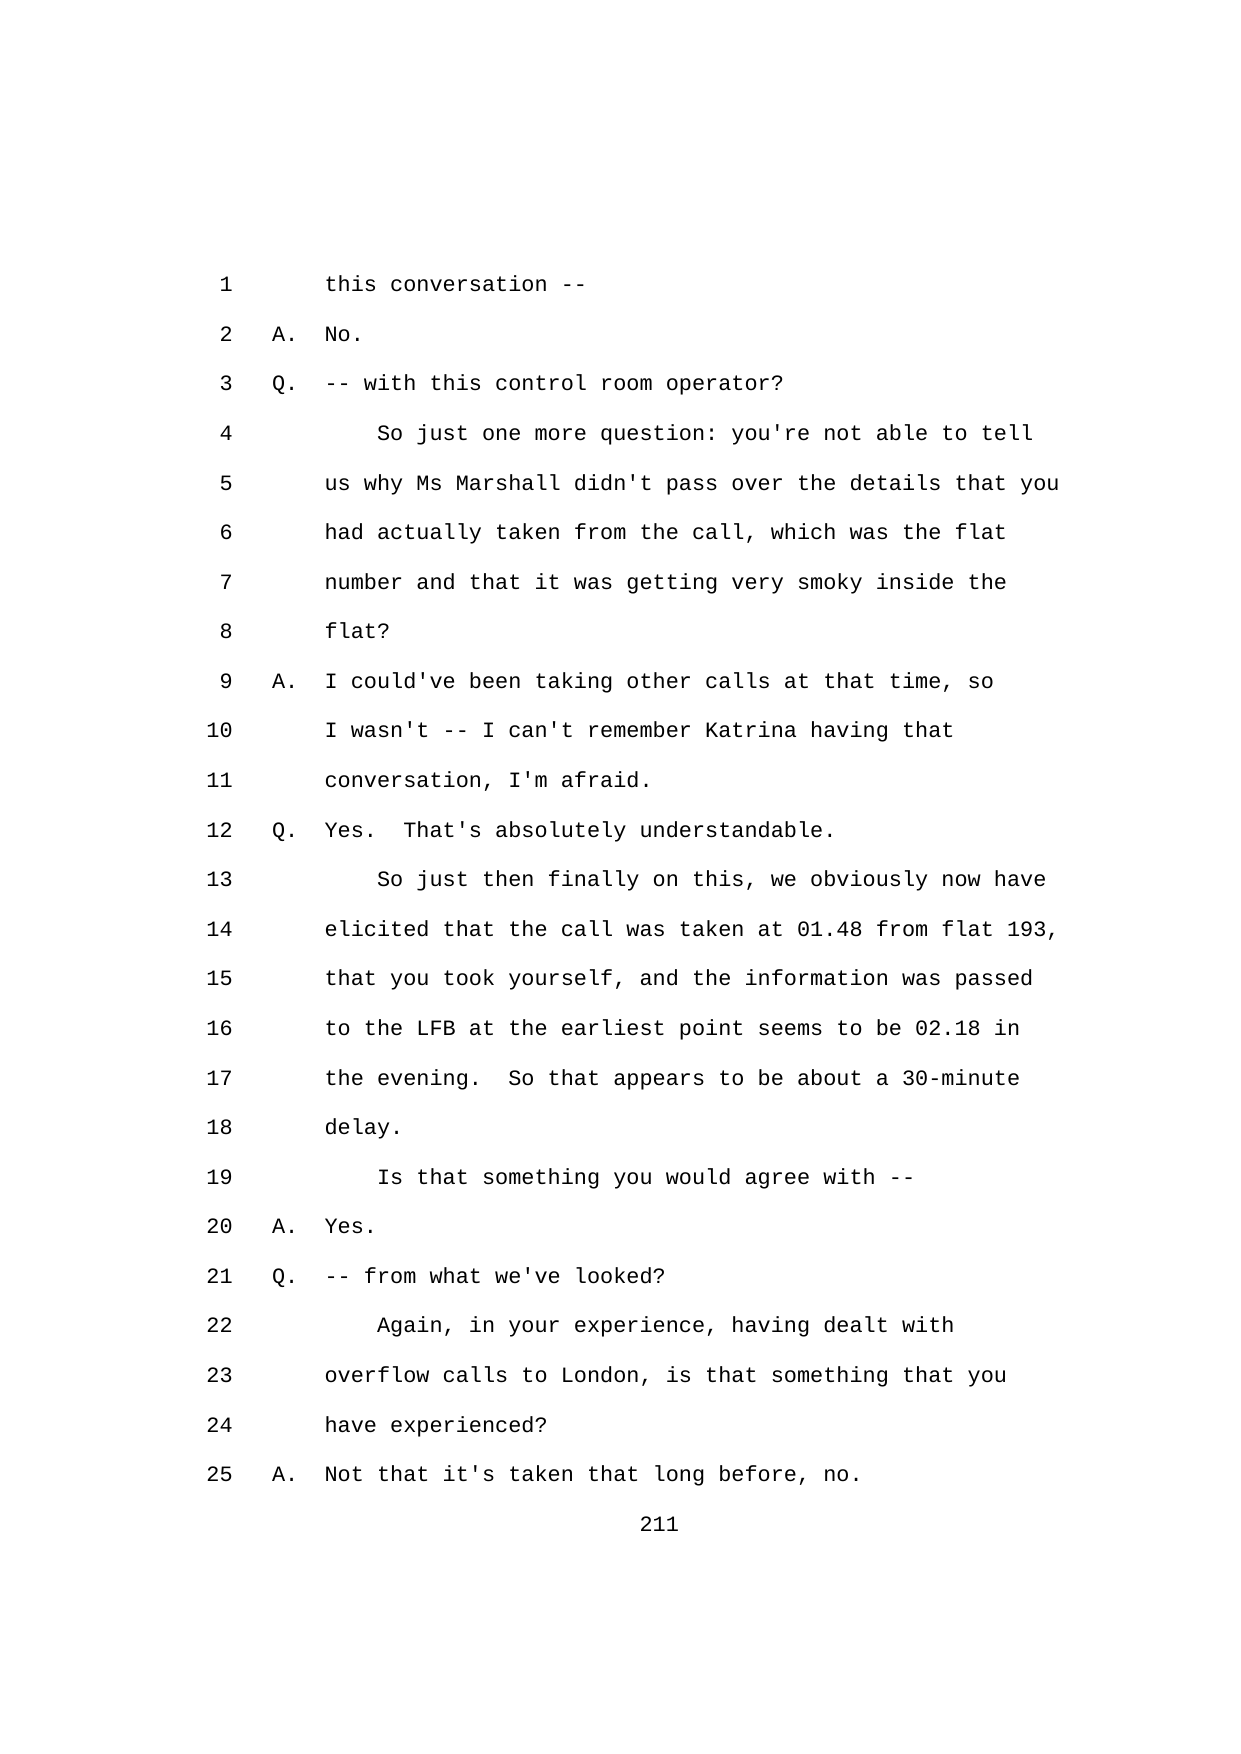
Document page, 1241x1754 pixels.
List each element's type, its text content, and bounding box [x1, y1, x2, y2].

text 24 have experienced? [75, 1414, 1165, 1438]
text 6 had actually taken from the call, which was the flat [75, 521, 1165, 546]
text 13 So just then finally on this, we obviously now have [75, 868, 1165, 893]
text 11 conversation, I'm afraid. [75, 769, 1165, 794]
text 5 us why Ms Marshall didn't pass over the details that you [75, 472, 1165, 496]
text 7 number and that it was getting very smoky inside the [75, 571, 1165, 596]
text 19 Is that something you would agree with -- [75, 1166, 1165, 1191]
text 18 delay. [75, 1116, 1165, 1141]
text 20 A. Yes. [75, 1215, 1165, 1240]
text 15 that you took yourself, and the information was passed [75, 967, 1165, 992]
text 9 A. I could've been taking other calls at that time, so [75, 670, 1165, 695]
text 22 Again, in your experience, having dealt with [75, 1314, 1165, 1339]
text 16 to the LFB at the earliest point seems to be 02.18 in [75, 1017, 1165, 1042]
text 14 elicited that the call was taken at 01.48 from flat 193, [75, 918, 1165, 943]
text 4 So just one more question: you're not able to tell [75, 422, 1165, 447]
text 23 overflow calls to London, is that something that you [75, 1364, 1165, 1389]
text 10 I wasn't -- I can't remember Katrina having that [75, 719, 1165, 744]
text 12 Q. Yes. That's absolutely understandable. [75, 819, 1165, 843]
text 17 the evening. So that appears to be about a 30-minute [75, 1067, 1165, 1091]
text 2 A. No. [75, 323, 1165, 348]
text 1 this conversation -- [75, 273, 1165, 298]
text 21 Q. -- from what we've looked? [75, 1265, 1165, 1290]
text 211 [75, 1513, 1165, 1538]
text 8 flat? [75, 620, 1165, 645]
text 25 A. Not that it's taken that long before, no. [75, 1463, 1165, 1488]
text 3 Q. -- with this control room operator? [75, 372, 1165, 397]
